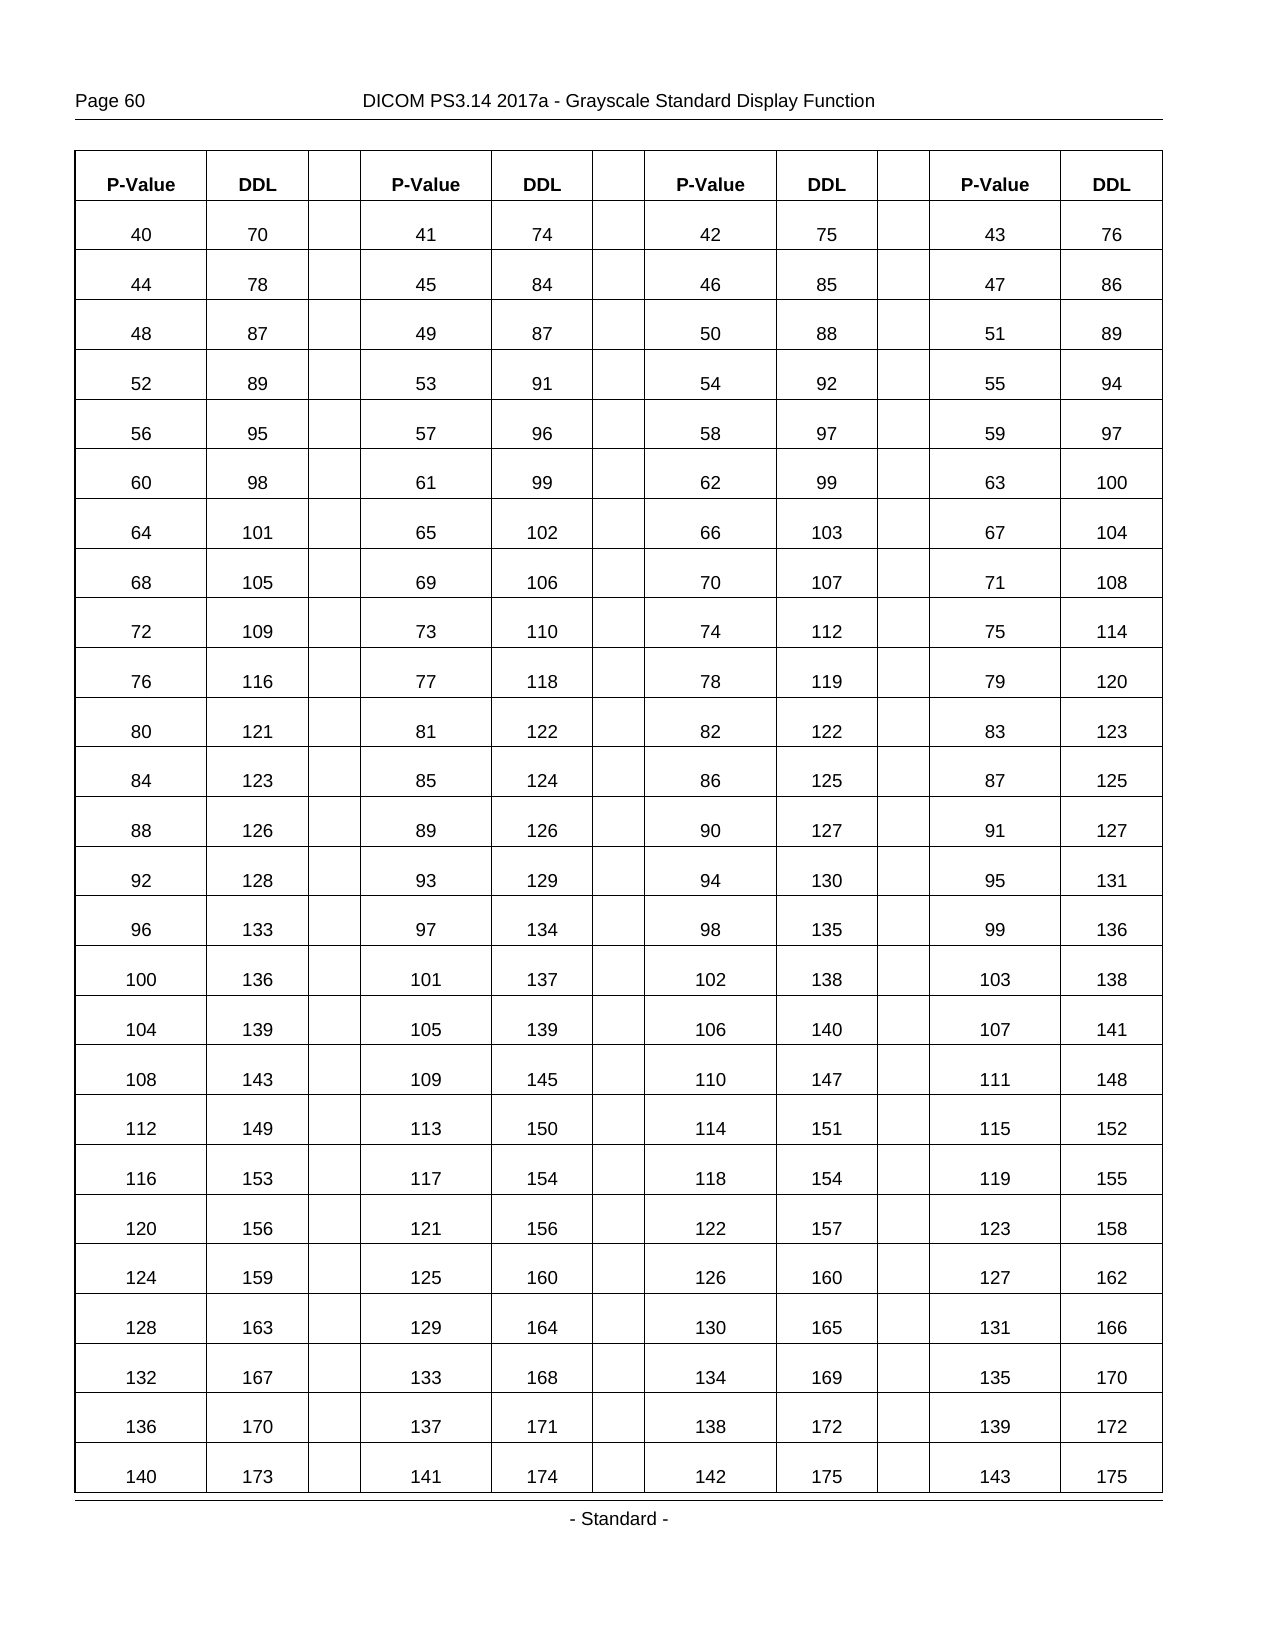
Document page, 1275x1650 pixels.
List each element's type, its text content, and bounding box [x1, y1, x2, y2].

table_cell 160 [492, 1244, 592, 1293]
table_cell 137 [492, 946, 592, 995]
table_cell 155 [1061, 1145, 1162, 1193]
table_cell 160 [777, 1244, 877, 1293]
table_cell [309, 549, 360, 597]
table_cell 78 [645, 648, 776, 697]
table_cell [309, 698, 360, 746]
table_cell [309, 250, 360, 299]
table_cell 167 [207, 1344, 308, 1392]
table_cell 129 [361, 1294, 491, 1342]
table_cell 48 [76, 300, 206, 349]
table_cell [878, 250, 929, 299]
table_cell 61 [361, 449, 491, 498]
table_cell 165 [777, 1294, 877, 1342]
table_cell 73 [361, 598, 491, 647]
table_cell [309, 1344, 360, 1392]
table_cell [309, 1294, 360, 1342]
table_cell 140 [76, 1443, 206, 1492]
table_cell 147 [777, 1045, 877, 1094]
table_cell 108 [76, 1045, 206, 1094]
table_header P-Value [76, 151, 206, 200]
table_cell 169 [777, 1344, 877, 1392]
table_cell 130 [777, 847, 877, 895]
table_cell 123 [207, 747, 308, 796]
table_cell 87 [492, 300, 592, 349]
table_cell [309, 797, 360, 846]
table_cell 126 [645, 1244, 776, 1293]
table_cell 71 [930, 549, 1060, 597]
table_cell [878, 946, 929, 995]
table_cell 171 [492, 1393, 592, 1442]
table_cell 99 [492, 449, 592, 498]
table_cell 153 [207, 1145, 308, 1193]
table_cell 52 [76, 350, 206, 398]
table_cell 106 [492, 549, 592, 597]
table_cell 124 [76, 1244, 206, 1293]
table_cell 84 [76, 747, 206, 796]
table_cell [878, 400, 929, 448]
table_cell 142 [645, 1443, 776, 1492]
table_cell 122 [777, 698, 877, 746]
table_cell 173 [207, 1443, 308, 1492]
table_cell 103 [930, 946, 1060, 995]
table_cell 89 [207, 350, 308, 398]
table_cell 92 [777, 350, 877, 398]
table_cell 59 [930, 400, 1060, 448]
table_cell 120 [1061, 648, 1162, 697]
table_cell [878, 350, 929, 398]
table_header [309, 151, 360, 200]
table_cell 136 [1061, 896, 1162, 945]
table_cell 133 [207, 896, 308, 945]
table_cell 115 [930, 1095, 1060, 1144]
table_cell 136 [207, 946, 308, 995]
table_cell [593, 996, 644, 1044]
table_cell 128 [207, 847, 308, 895]
table_cell [593, 350, 644, 398]
table_cell [593, 1393, 644, 1442]
table_cell 114 [645, 1095, 776, 1144]
table_cell 107 [777, 549, 877, 597]
table_cell [309, 350, 360, 398]
table_cell [878, 1443, 929, 1492]
table_header DDL [777, 151, 877, 200]
table_cell 69 [361, 549, 491, 597]
table_cell 94 [1061, 350, 1162, 398]
table_cell 172 [777, 1393, 877, 1442]
table_cell [309, 648, 360, 697]
table_cell 79 [930, 648, 1060, 697]
table_cell 119 [930, 1145, 1060, 1193]
table_cell 100 [76, 946, 206, 995]
table_cell 166 [1061, 1294, 1162, 1342]
table_cell 64 [76, 499, 206, 547]
table_cell 162 [1061, 1244, 1162, 1293]
table_cell 46 [645, 250, 776, 299]
table_cell 98 [645, 896, 776, 945]
table_cell [878, 747, 929, 796]
table_cell [593, 747, 644, 796]
table_cell 110 [645, 1045, 776, 1094]
table_cell 122 [492, 698, 592, 746]
table_cell 131 [930, 1294, 1060, 1342]
table_cell 139 [930, 1393, 1060, 1442]
table_cell 45 [361, 250, 491, 299]
table_cell 97 [361, 896, 491, 945]
table_header DDL [492, 151, 592, 200]
table_cell 40 [76, 201, 206, 249]
table_cell [309, 449, 360, 498]
table_cell 130 [645, 1294, 776, 1342]
table_cell 138 [777, 946, 877, 995]
table_cell 148 [1061, 1045, 1162, 1094]
table_cell 152 [1061, 1095, 1162, 1144]
table_header DDL [1061, 151, 1162, 200]
table_cell 74 [645, 598, 776, 647]
table_cell [309, 598, 360, 647]
table_cell [309, 1195, 360, 1243]
table_cell 120 [76, 1195, 206, 1243]
table_cell 96 [76, 896, 206, 945]
table_cell [593, 797, 644, 846]
table_cell 70 [645, 549, 776, 597]
table_cell [593, 1344, 644, 1392]
table_cell [309, 1045, 360, 1094]
table_cell 119 [777, 648, 877, 697]
table_cell 175 [1061, 1443, 1162, 1492]
table_cell [593, 946, 644, 995]
table_cell 137 [361, 1393, 491, 1442]
table_cell 89 [1061, 300, 1162, 349]
table_cell 133 [361, 1344, 491, 1392]
table_cell 175 [777, 1443, 877, 1492]
table_cell 75 [930, 598, 1060, 647]
table_cell 127 [930, 1244, 1060, 1293]
table_cell [309, 300, 360, 349]
table_cell 82 [645, 698, 776, 746]
table_cell 109 [207, 598, 308, 647]
table_cell 66 [645, 499, 776, 547]
table_cell 136 [76, 1393, 206, 1442]
table_cell 91 [930, 797, 1060, 846]
table_cell 111 [930, 1045, 1060, 1094]
table_cell 110 [492, 598, 592, 647]
table_cell [593, 499, 644, 547]
table_cell 112 [76, 1095, 206, 1144]
table_cell 72 [76, 598, 206, 647]
table_header [878, 151, 929, 200]
table_cell 81 [361, 698, 491, 746]
table_cell 134 [492, 896, 592, 945]
table_cell 151 [777, 1095, 877, 1144]
table_cell [878, 1045, 929, 1094]
table_cell 135 [930, 1344, 1060, 1392]
table_cell 67 [930, 499, 1060, 547]
table_cell 101 [361, 946, 491, 995]
table_cell 93 [361, 847, 491, 895]
table_cell 159 [207, 1244, 308, 1293]
table_cell 101 [207, 499, 308, 547]
table_cell 41 [361, 201, 491, 249]
table_cell 134 [645, 1344, 776, 1392]
table_cell [593, 1443, 644, 1492]
table_cell 127 [777, 797, 877, 846]
table_cell [593, 598, 644, 647]
table_cell [593, 300, 644, 349]
table_cell 112 [777, 598, 877, 647]
table_cell 80 [76, 698, 206, 746]
table_cell 141 [1061, 996, 1162, 1044]
table_cell 43 [930, 201, 1060, 249]
table_cell 149 [207, 1095, 308, 1144]
table_cell 47 [930, 250, 1060, 299]
table_cell 62 [645, 449, 776, 498]
table_cell 76 [1061, 201, 1162, 249]
table_cell 96 [492, 400, 592, 448]
table_cell 145 [492, 1045, 592, 1094]
table_cell [593, 847, 644, 895]
table_cell [878, 1294, 929, 1342]
table_cell [878, 996, 929, 1044]
table_cell [878, 698, 929, 746]
table_cell 58 [645, 400, 776, 448]
table_cell 85 [777, 250, 877, 299]
table_cell [593, 250, 644, 299]
table_cell 97 [1061, 400, 1162, 448]
table_cell 90 [645, 797, 776, 846]
table_cell [309, 996, 360, 1044]
table_cell 135 [777, 896, 877, 945]
table_cell 65 [361, 499, 491, 547]
table_cell 88 [76, 797, 206, 846]
table_cell 50 [645, 300, 776, 349]
table_cell [593, 1145, 644, 1193]
table_cell [309, 847, 360, 895]
table_cell 154 [777, 1145, 877, 1193]
table_cell 105 [361, 996, 491, 1044]
table_cell [878, 797, 929, 846]
table_cell 95 [207, 400, 308, 448]
table_cell 170 [207, 1393, 308, 1442]
table_cell 68 [76, 549, 206, 597]
table_cell 95 [930, 847, 1060, 895]
table_cell 113 [361, 1095, 491, 1144]
table_cell [593, 201, 644, 249]
table_cell [593, 1244, 644, 1293]
table_cell 123 [930, 1195, 1060, 1243]
table_cell 92 [76, 847, 206, 895]
table_cell 126 [492, 797, 592, 846]
table_cell [309, 1095, 360, 1144]
table_cell 78 [207, 250, 308, 299]
table_cell [878, 648, 929, 697]
table_cell [309, 1393, 360, 1442]
table_cell [309, 747, 360, 796]
table_cell [593, 896, 644, 945]
table_cell 57 [361, 400, 491, 448]
table_cell 125 [777, 747, 877, 796]
table_cell 143 [207, 1045, 308, 1094]
table_cell 91 [492, 350, 592, 398]
table_cell [593, 1045, 644, 1094]
table_cell 156 [207, 1195, 308, 1243]
table_cell 109 [361, 1045, 491, 1094]
table_header P-Value [361, 151, 491, 200]
table_cell [878, 300, 929, 349]
table_cell [878, 598, 929, 647]
table_cell 49 [361, 300, 491, 349]
table_cell 128 [76, 1294, 206, 1342]
table_cell [593, 698, 644, 746]
table_cell 100 [1061, 449, 1162, 498]
table_cell 87 [930, 747, 1060, 796]
table_cell 125 [361, 1244, 491, 1293]
table_cell [878, 1244, 929, 1293]
table_cell [878, 499, 929, 547]
table_cell 70 [207, 201, 308, 249]
table_cell 118 [645, 1145, 776, 1193]
table_cell [309, 400, 360, 448]
table_cell [309, 499, 360, 547]
table_cell 86 [1061, 250, 1162, 299]
table_cell 84 [492, 250, 592, 299]
table_cell 114 [1061, 598, 1162, 647]
table_cell 103 [777, 499, 877, 547]
table_cell 44 [76, 250, 206, 299]
table_cell 139 [492, 996, 592, 1044]
table_cell 122 [645, 1195, 776, 1243]
table_header [593, 151, 644, 200]
table_cell 102 [645, 946, 776, 995]
table_header P-Value [930, 151, 1060, 200]
table_cell 99 [930, 896, 1060, 945]
table_cell [593, 1195, 644, 1243]
table_cell 56 [76, 400, 206, 448]
table_cell 138 [645, 1393, 776, 1442]
table_cell 156 [492, 1195, 592, 1243]
table_cell [878, 1195, 929, 1243]
table_cell 117 [361, 1145, 491, 1193]
table_cell 108 [1061, 549, 1162, 597]
table_cell 89 [361, 797, 491, 846]
table_cell [878, 201, 929, 249]
table_cell 157 [777, 1195, 877, 1243]
table_cell 121 [361, 1195, 491, 1243]
table_cell 88 [777, 300, 877, 349]
table_cell 123 [1061, 698, 1162, 746]
table_cell 85 [361, 747, 491, 796]
table_cell 127 [1061, 797, 1162, 846]
table_cell 63 [930, 449, 1060, 498]
table_cell 102 [492, 499, 592, 547]
table_cell 129 [492, 847, 592, 895]
table_cell 118 [492, 648, 592, 697]
table_cell 107 [930, 996, 1060, 1044]
table_cell 132 [76, 1344, 206, 1392]
table_cell 83 [930, 698, 1060, 746]
table_header P-Value [645, 151, 776, 200]
table_cell 74 [492, 201, 592, 249]
table_cell 106 [645, 996, 776, 1044]
table_cell [878, 549, 929, 597]
table_cell 154 [492, 1145, 592, 1193]
table_cell 97 [777, 400, 877, 448]
table_cell 42 [645, 201, 776, 249]
table_cell 94 [645, 847, 776, 895]
table_cell [593, 648, 644, 697]
table_cell 76 [76, 648, 206, 697]
table_cell 139 [207, 996, 308, 1044]
table_cell 87 [207, 300, 308, 349]
table_cell [309, 1145, 360, 1193]
table_cell [593, 449, 644, 498]
table_cell 51 [930, 300, 1060, 349]
table_cell 168 [492, 1344, 592, 1392]
table_cell 77 [361, 648, 491, 697]
table_cell 164 [492, 1294, 592, 1342]
table_cell 140 [777, 996, 877, 1044]
table_cell 124 [492, 747, 592, 796]
table_cell 60 [76, 449, 206, 498]
table_cell 150 [492, 1095, 592, 1144]
table_header DDL [207, 151, 308, 200]
table_cell 86 [645, 747, 776, 796]
table_cell 116 [207, 648, 308, 697]
table_cell [593, 549, 644, 597]
table_cell [309, 946, 360, 995]
table_cell 75 [777, 201, 877, 249]
table_cell 158 [1061, 1195, 1162, 1243]
table_cell 141 [361, 1443, 491, 1492]
table_cell [593, 1095, 644, 1144]
table_cell [878, 1145, 929, 1193]
table_cell 170 [1061, 1344, 1162, 1392]
table_cell 54 [645, 350, 776, 398]
table_cell 163 [207, 1294, 308, 1342]
table_cell 174 [492, 1443, 592, 1492]
table_cell 53 [361, 350, 491, 398]
table_cell 104 [76, 996, 206, 1044]
table_cell 131 [1061, 847, 1162, 895]
table_cell 138 [1061, 946, 1162, 995]
table_cell [309, 201, 360, 249]
table_cell [309, 896, 360, 945]
table_cell 172 [1061, 1393, 1162, 1442]
table_cell 143 [930, 1443, 1060, 1492]
table_cell [878, 1095, 929, 1144]
table_cell [309, 1443, 360, 1492]
table_cell [593, 400, 644, 448]
table_cell [878, 449, 929, 498]
table_cell 99 [777, 449, 877, 498]
table_cell 116 [76, 1145, 206, 1193]
table_cell [593, 1294, 644, 1342]
table_cell [309, 1244, 360, 1293]
table_cell 105 [207, 549, 308, 597]
table_cell 98 [207, 449, 308, 498]
table_cell 126 [207, 797, 308, 846]
table_cell [878, 896, 929, 945]
table_cell 55 [930, 350, 1060, 398]
table_cell 121 [207, 698, 308, 746]
table_cell [878, 1344, 929, 1392]
table_cell 125 [1061, 747, 1162, 796]
table_cell [878, 847, 929, 895]
table_cell 104 [1061, 499, 1162, 547]
table_cell [878, 1393, 929, 1442]
